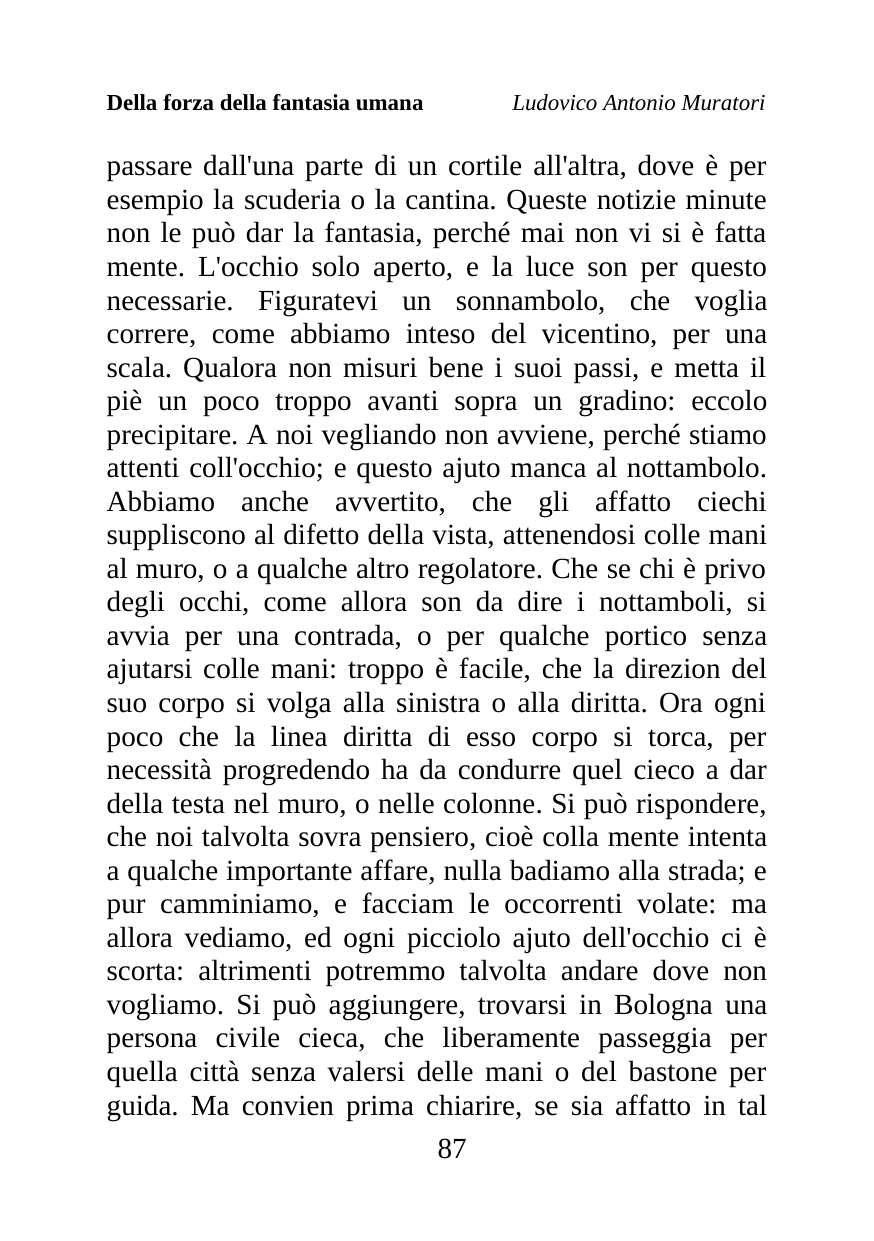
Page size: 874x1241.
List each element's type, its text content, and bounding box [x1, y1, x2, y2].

text passare dall'una parte di un cortile all'altra, dove è per esempio la scuderia o la cantina. Queste notizie minute non le può dar la fantasia, perché mai non vi si è fatta mente. L'occhio solo aperto, e la luce son per questo necessarie. Figuratevi un sonnambolo, che voglia correre, come abbiamo inteso del vicentino, per una scala. Qualora non misuri bene i suoi passi, e metta il piè un poco troppo avanti sopra un gradino: eccolo precipitare. A noi vegliando non avviene, perché stiamo attenti coll'occhio; e questo ajuto manca al nottambolo. Abbiamo anche avvertito, che gli affatto ciechi suppliscono al difetto della vista, attenendosi colle mani al muro, o a qualche altro regolatore. Che se chi è privo degli occhi, come allora son da dire i nottamboli, si avvia per una contrada, o per qualche portico senza ajutarsi colle mani: troppo è facile, che la direzion del suo corpo si volga alla sinistra o alla diritta. Ora ogni poco che la linea diritta di esso corpo si torca, per necessità progredendo ha da condurre quel cieco a dar della testa nel muro, o nelle colonne. Si può rispondere, che noi talvolta sovra pensiero, cioè colla mente intenta a qualche importante affare, nulla badiamo alla strada; e pur camminiamo, e facciam le occorrenti volate: ma allora vediamo, ed ogni picciolo ajuto dell'occhio ci è scorta: altrimenti potremmo talvolta andare dove non vogliamo. Si può aggiungere, trovarsi in Bologna una persona civile cieca, che liberamente passeggia per quella città senza valersi delle mani o del bastone per guida. Ma convien prima chiarire, se sia affatto in tal [106, 148, 768, 1121]
